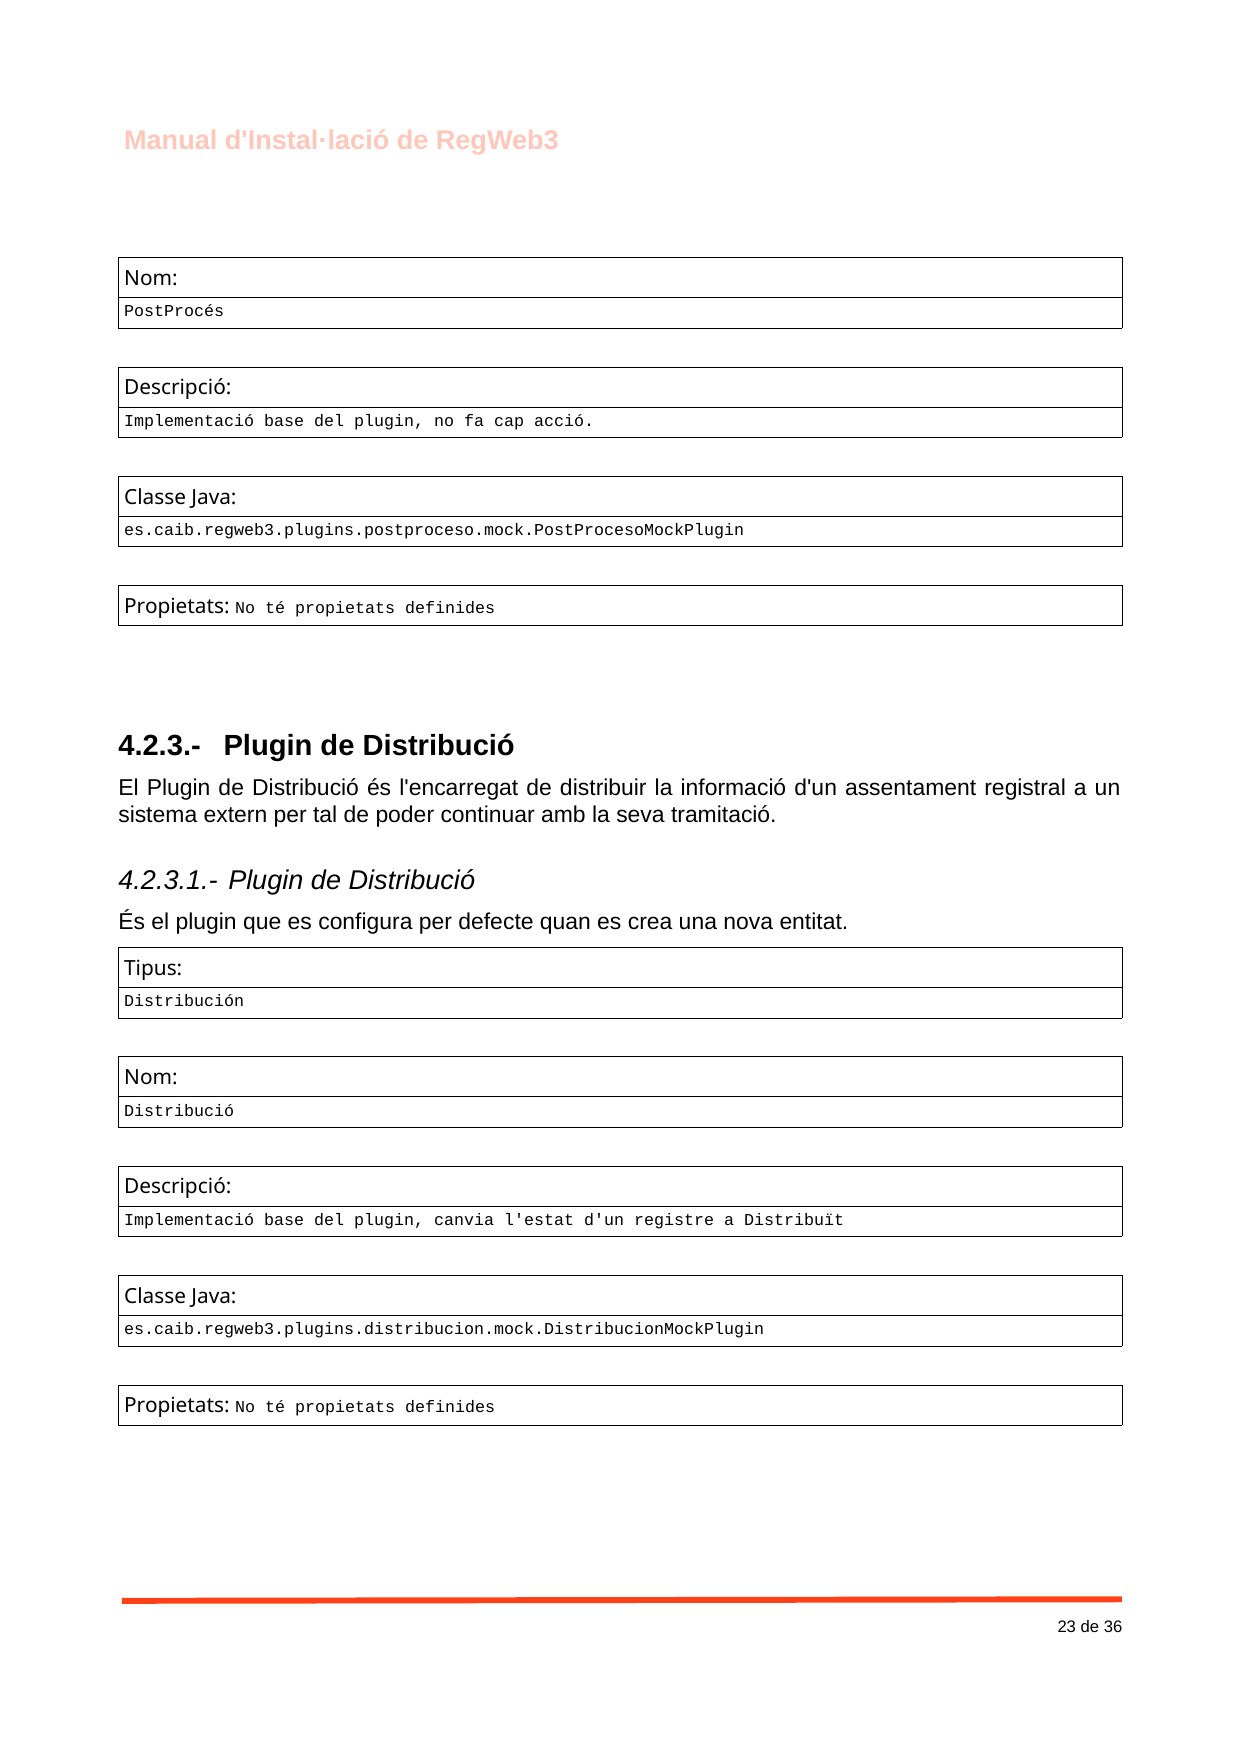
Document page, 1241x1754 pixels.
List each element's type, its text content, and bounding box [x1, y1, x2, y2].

text El Plugin de Distribució és l'encarregat de distribuir la informació d'un assentament registral a un sistema extern per tal de poder continuar amb la seva tramitació. [118, 774, 1122, 827]
subtitle Plugin de Distribució [118, 728, 1122, 762]
table_cell PostProcés [119, 298, 1122, 328]
table_header Tipus: [119, 948, 1122, 987]
table_cell Implementació base del plugin, no fa cap acció. [119, 408, 1122, 437]
table_header Nom: [119, 1057, 1122, 1096]
text És el plugin que es configura per defecte quan es crea una nova entitat. [118, 908, 1122, 934]
table_header Propietats: No té propietats definides [119, 586, 1122, 625]
subtitle Plugin de Distribució [118, 864, 1122, 896]
table_header Classe Java: [119, 477, 1122, 516]
table_header Propietats: No té propietats definides [119, 1386, 1122, 1424]
table_header Descripció: [119, 1167, 1122, 1206]
table_cell Distribución [119, 988, 1122, 1017]
table_cell Distribució [119, 1097, 1122, 1127]
table_header Nom: [119, 258, 1122, 297]
table_header Descripció: [119, 368, 1122, 407]
table_cell es.caib.regweb3.plugins.postproceso.mock.PostProcesoMockPlugin [119, 517, 1122, 546]
table_cell Implementació base del plugin, canvia l'estat d'un registre a Distribuït [119, 1207, 1122, 1236]
table_cell es.caib.regweb3.plugins.distribucion.mock.DistribucionMockPlugin [119, 1316, 1122, 1346]
table_header Classe Java: [119, 1276, 1122, 1315]
